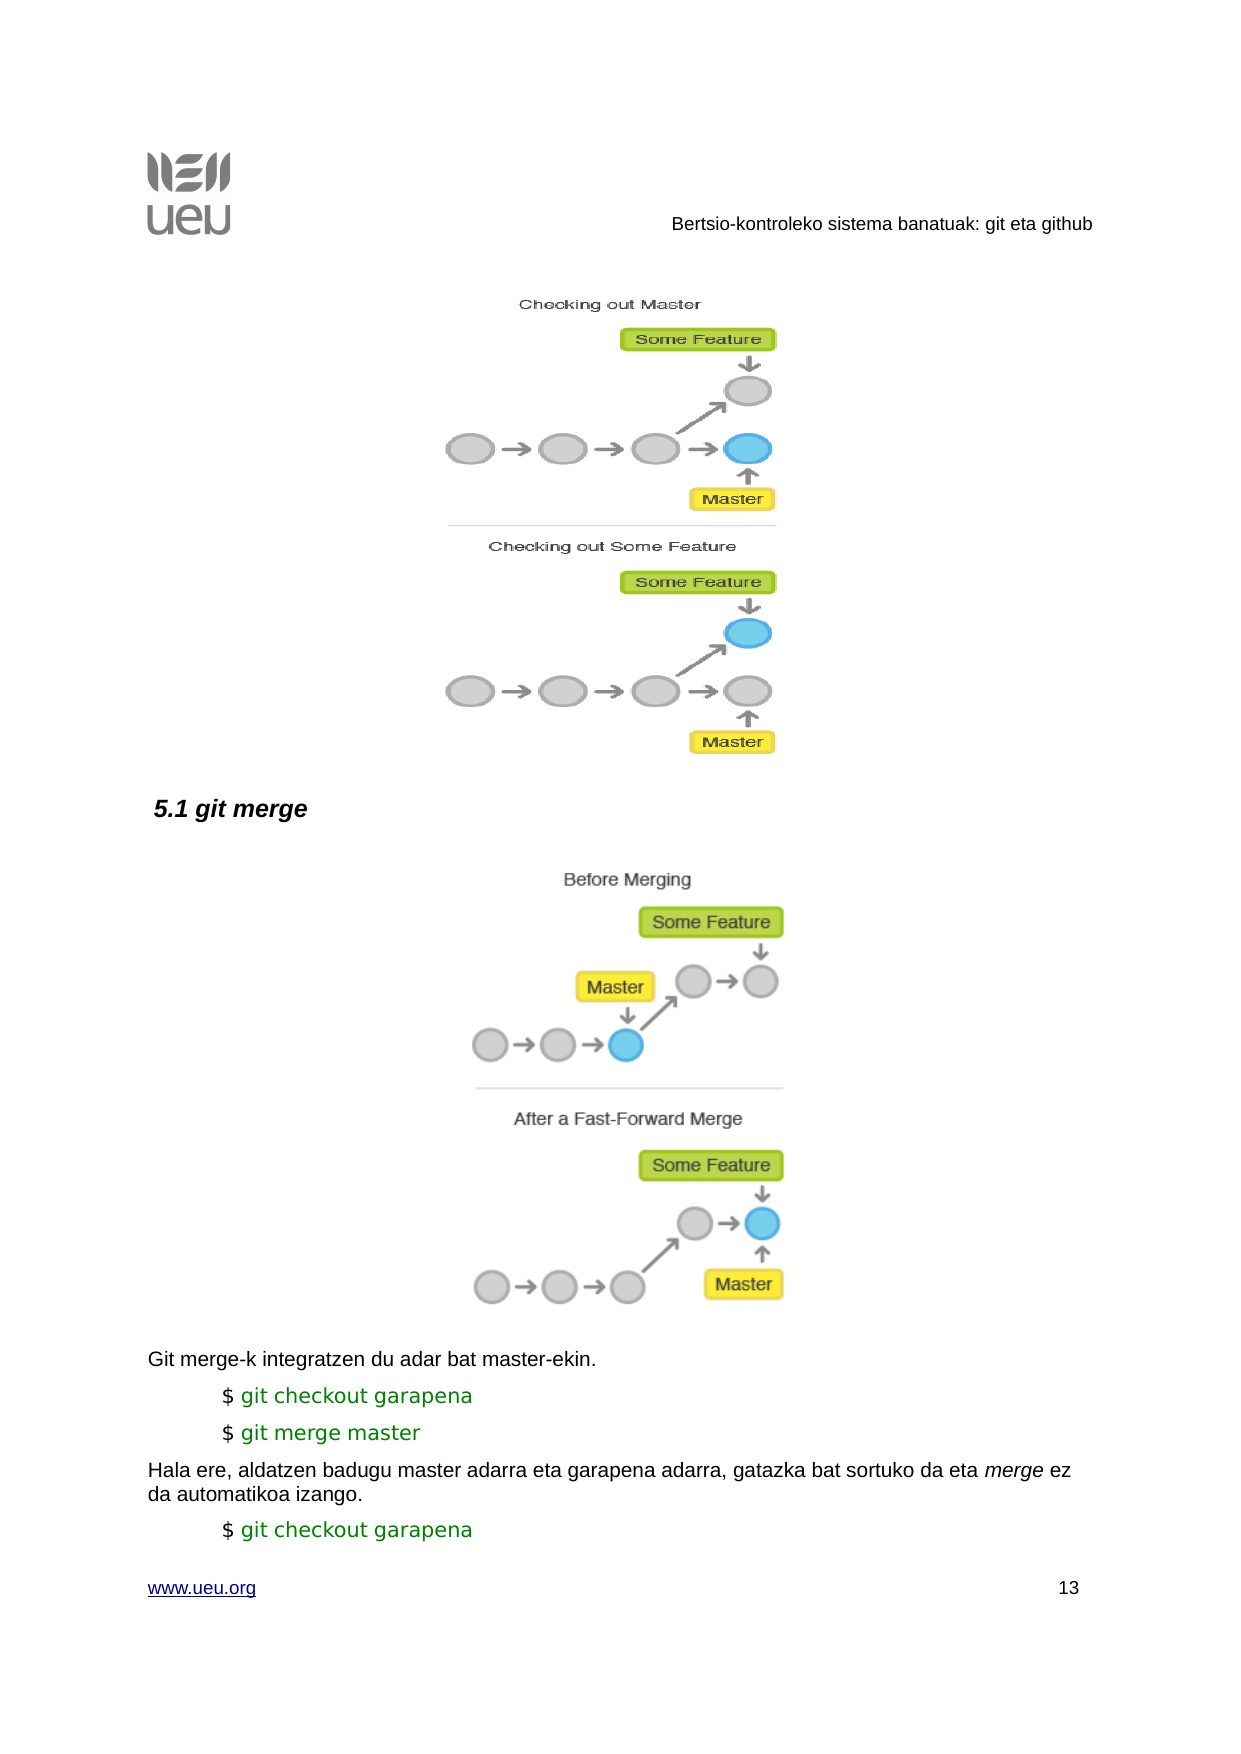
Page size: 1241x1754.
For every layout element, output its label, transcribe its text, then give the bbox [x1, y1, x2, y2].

picture [441, 295, 780, 759]
picture [147, 152, 231, 235]
text Hala ere, aldatzen badugu master adarra eta garapena adarra, gatazka bat sortuko da eta merge ez da automatikoa izango. [148, 1458, 1093, 1506]
picture [471, 867, 785, 1308]
subtitle 5.1 git merge [151, 794, 1093, 822]
text $ git merge master [221, 1421, 1093, 1445]
text Git merge-k integratzen du adar bat master-ekin. [148, 1347, 1093, 1371]
text $ git checkout garapena [221, 1384, 1093, 1408]
text $ git checkout garapena [221, 1518, 1093, 1543]
